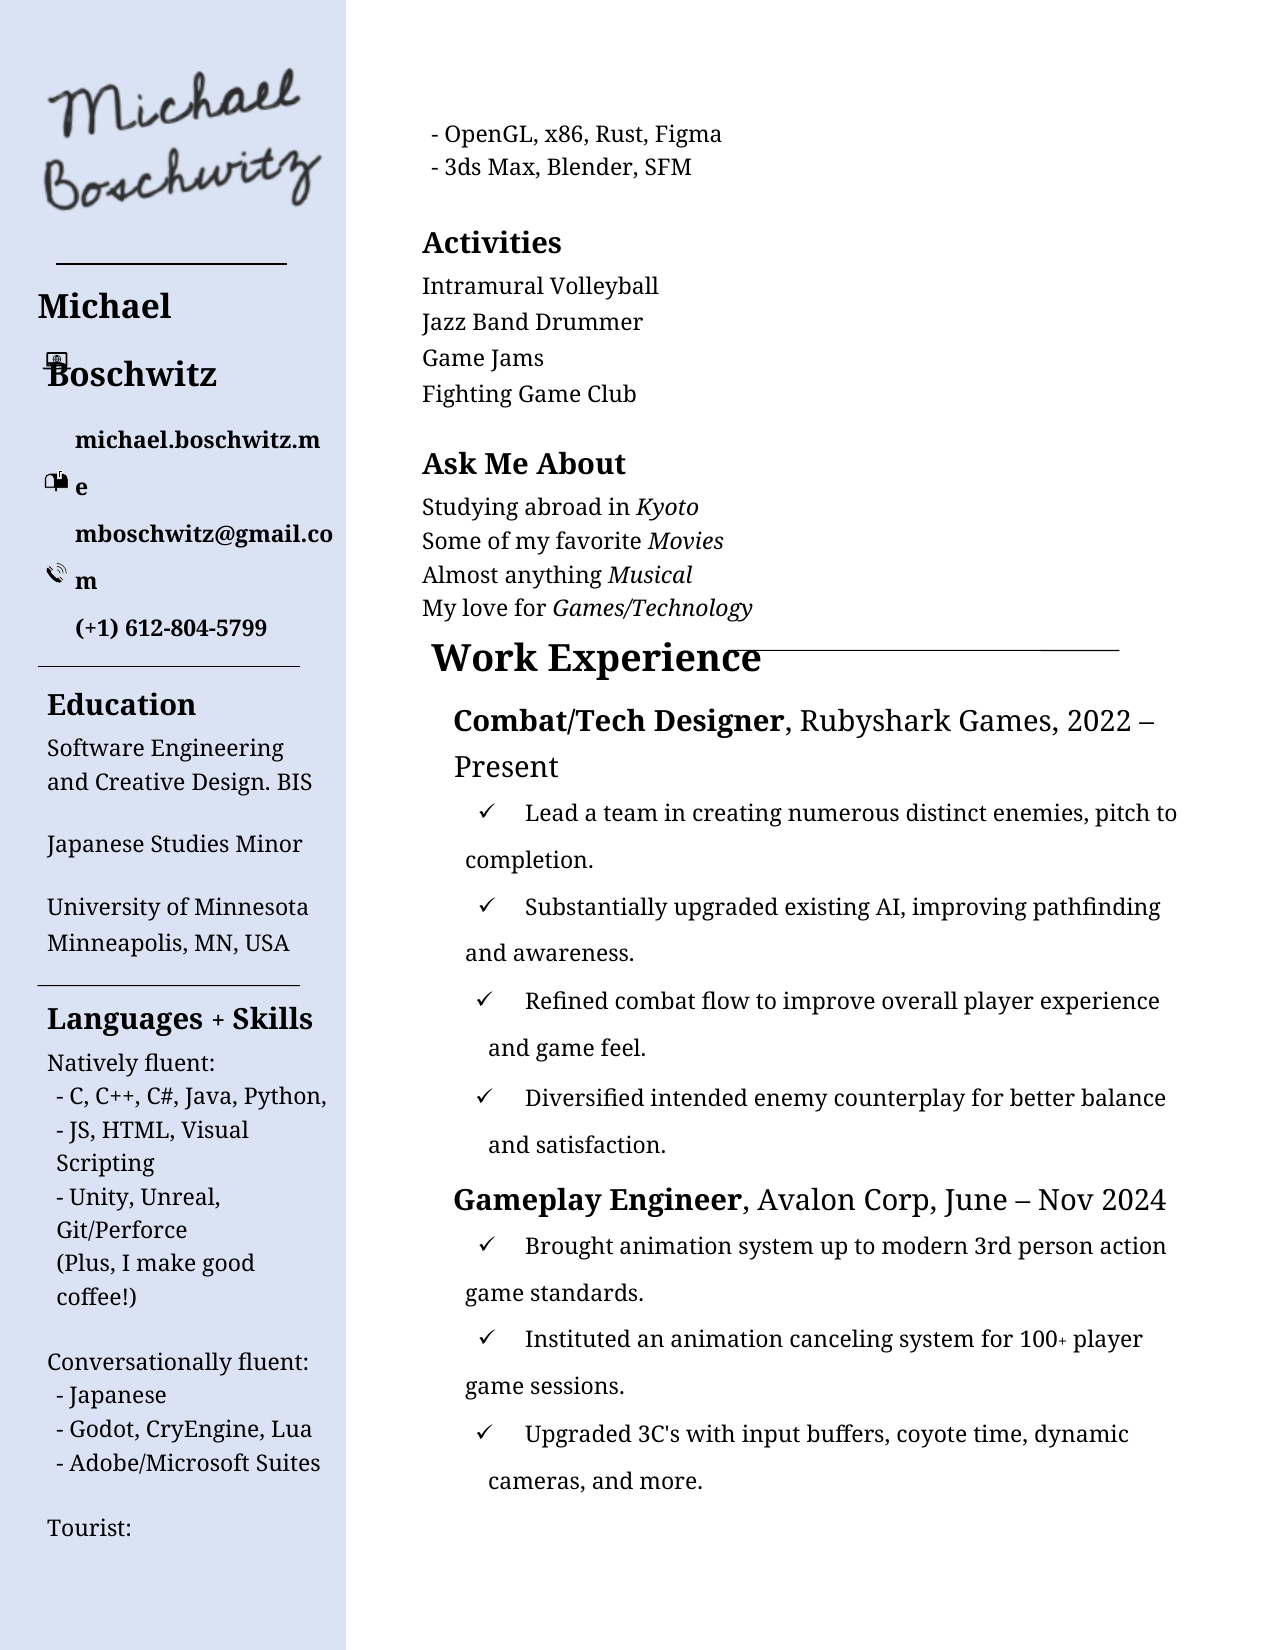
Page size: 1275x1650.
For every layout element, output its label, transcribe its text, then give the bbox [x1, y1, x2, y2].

subtitle Education [47, 684, 337, 724]
text michael.boschwitz.me [75, 424, 328, 502]
subtitle Work Experience [431, 631, 1200, 682]
text (+1) 612-804-5799 [75, 612, 337, 643]
list Substantially upgraded existing AI, improving pathfinding and awareness. [465, 891, 1200, 969]
list Jazz Band Drummer [422, 306, 1200, 337]
subtitle Languages + Skills [47, 999, 337, 1038]
subtitle Gameplay Engineer, Avalon Corp, June – Nov 2024 [453, 1179, 1200, 1219]
picture [3, 0, 345, 235]
text Natively fluent: [47, 1046, 337, 1078]
text Software Engineering [47, 732, 347, 763]
text - JS, HTML, Visual Scripting - Unity, Unreal, Git/Perforce [56, 1114, 337, 1245]
text - 3ds Max, Blender, SFM [431, 151, 1200, 183]
text University of Minnesota Minneapolis, MN, USA [47, 891, 347, 958]
text mboschwitz@gmail.com [75, 518, 337, 596]
list Upgraded 3C's with input buffers, coyote time, dynamic cameras, and more. [475, 1418, 1200, 1496]
list Diversified intended enemy counterplay for better balance and satisfaction. [475, 1082, 1200, 1160]
text Studying abroad in Kyoto [422, 491, 1200, 522]
text (Plus, I make good coffee!) [56, 1247, 337, 1312]
subtitle Michael Boschwitz [37, 283, 347, 396]
text - Japanese - Godot, CryEngine, Lua [56, 1379, 337, 1444]
list Instituted an animation canceling system for 100+ player game sessions. [465, 1323, 1200, 1401]
list Game Jams Fighting Game Club [422, 342, 1200, 409]
text Japanese Studies Minor [47, 828, 347, 859]
subtitle Activities [422, 222, 1200, 262]
text Almost anything Musical My love for Games/Technology [422, 559, 1200, 623]
list Refined combat flow to improve overall player experience and game feel. [475, 985, 1200, 1063]
subtitle Combat/Tech Designer, Rubyshark Games, 2022 – Present [453, 701, 1200, 786]
text Tourist: [47, 1512, 337, 1543]
text - C, C++, C#, Java, Python, [56, 1080, 337, 1112]
text Some of my favorite Movies [422, 525, 1200, 556]
text - Adobe/Microsoft Suites [56, 1446, 337, 1478]
list Brought animation system up to modern 3rd person action game standards. [465, 1229, 1200, 1308]
text Conversationally fluent: [47, 1346, 337, 1377]
text - OpenGL, x86, Rust, Figma [431, 117, 1200, 149]
list Lead a team in creating numerous distinct enemies, pitch to completion. [465, 797, 1200, 875]
text and Creative Design. BIS [47, 766, 347, 828]
list Intramural Volleyball [422, 270, 1200, 301]
subtitle Ask Me About [422, 443, 1200, 483]
